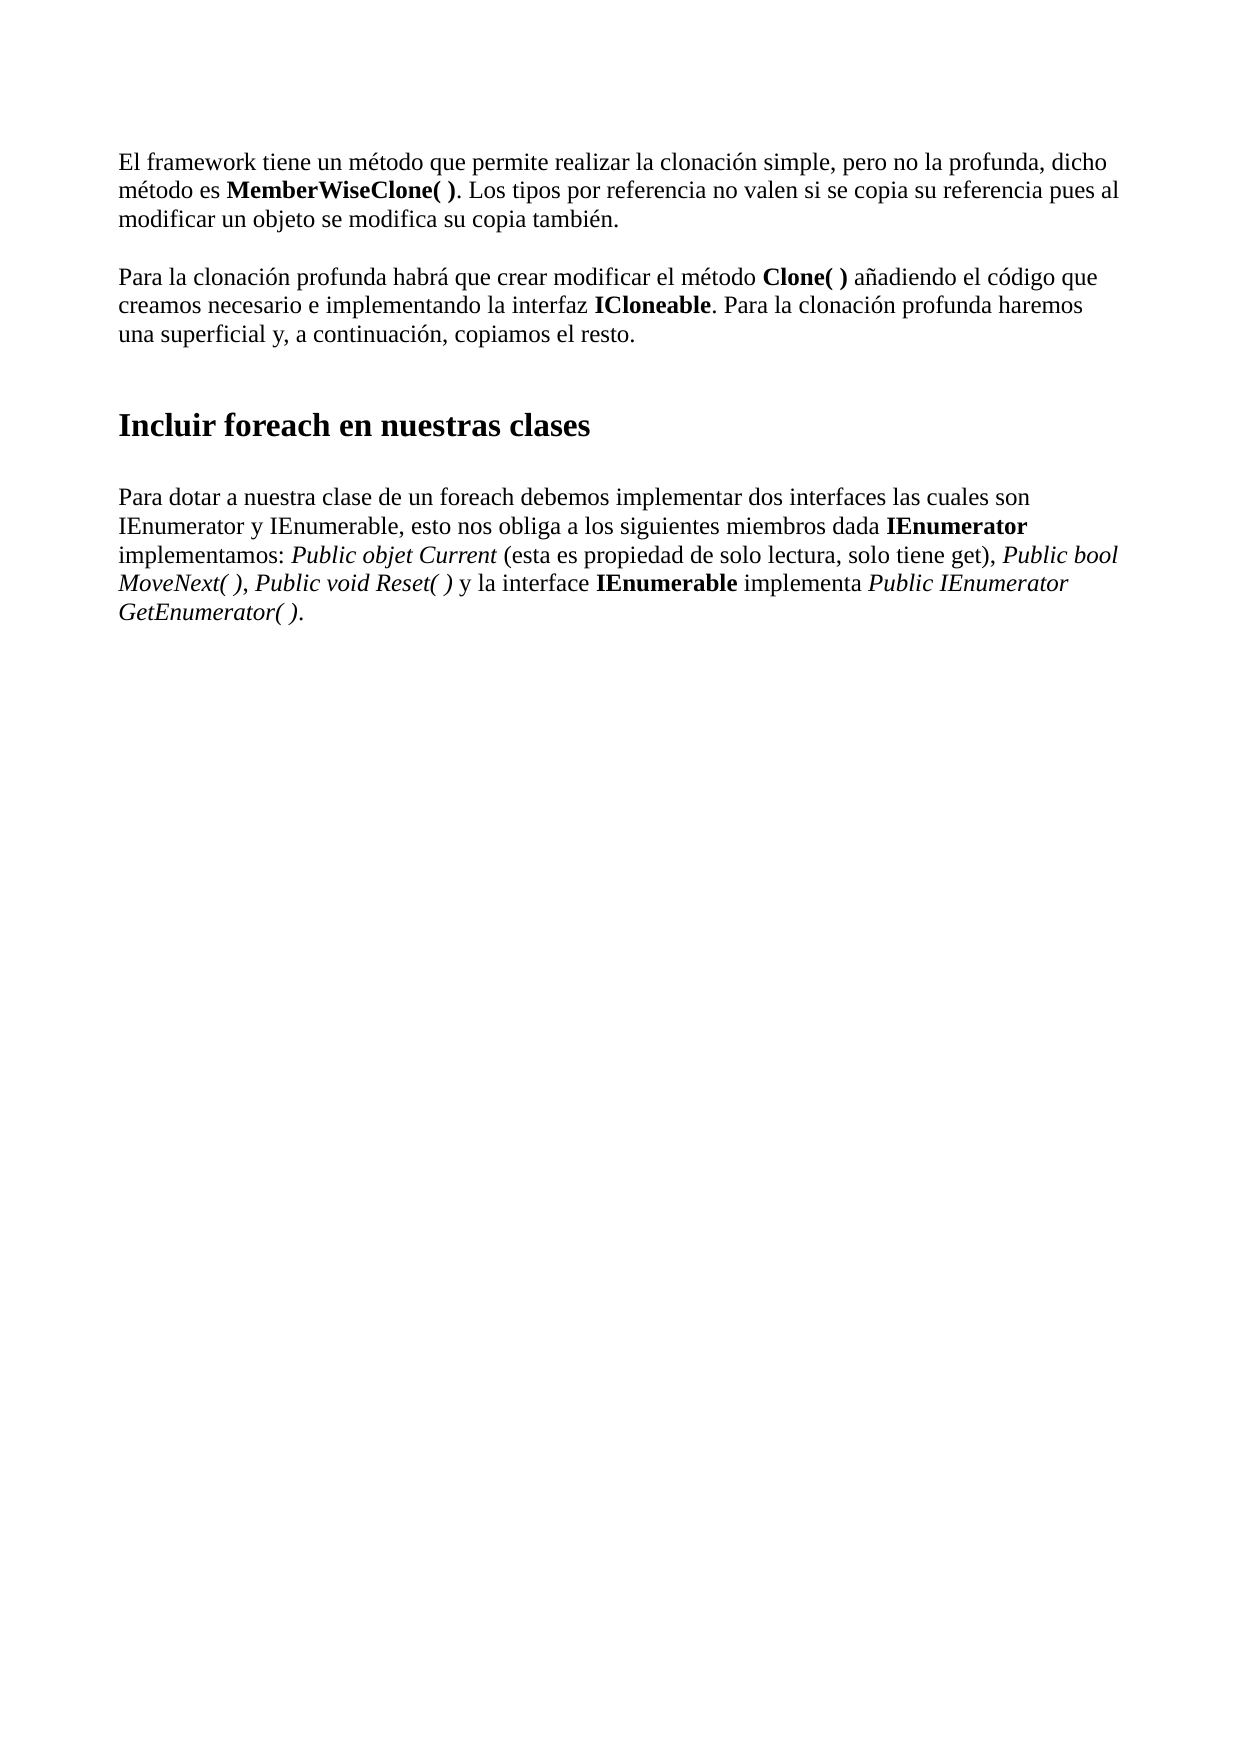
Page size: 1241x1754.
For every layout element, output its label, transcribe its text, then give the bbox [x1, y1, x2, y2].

text El framework tiene un método que permite realizar la clonación simple, pero no la profunda, dicho método es MemberWiseClone( ). Los tipos por referencia no valen si se copia su referencia pues al modificar un objeto se modifica su copia también. [118, 147, 1122, 233]
text Para la clonación profunda habrá que crear modificar el método Clone( ) añadiendo el código que creamos necesario e implementando la interfaz ICloneable. Para la clonación profunda haremos una superficial y, a continuación, copiamos el resto. [118, 262, 1122, 348]
text Incluir foreach en nuestras clases [118, 406, 1122, 444]
text Para dotar a nuestra clase de un foreach debemos implementar dos interfaces las cuales son IEnumerator y IEnumerable, esto nos obliga a los siguientes miembros dada IEnumerator implementamos: Public objet Current (esta es propiedad de solo lectura, solo tiene get), Public bool MoveNext( ), Public void Reset( ) y la interface IEnumerable implementa Public IEnumerator GetEnumerator( ). [118, 482, 1122, 626]
